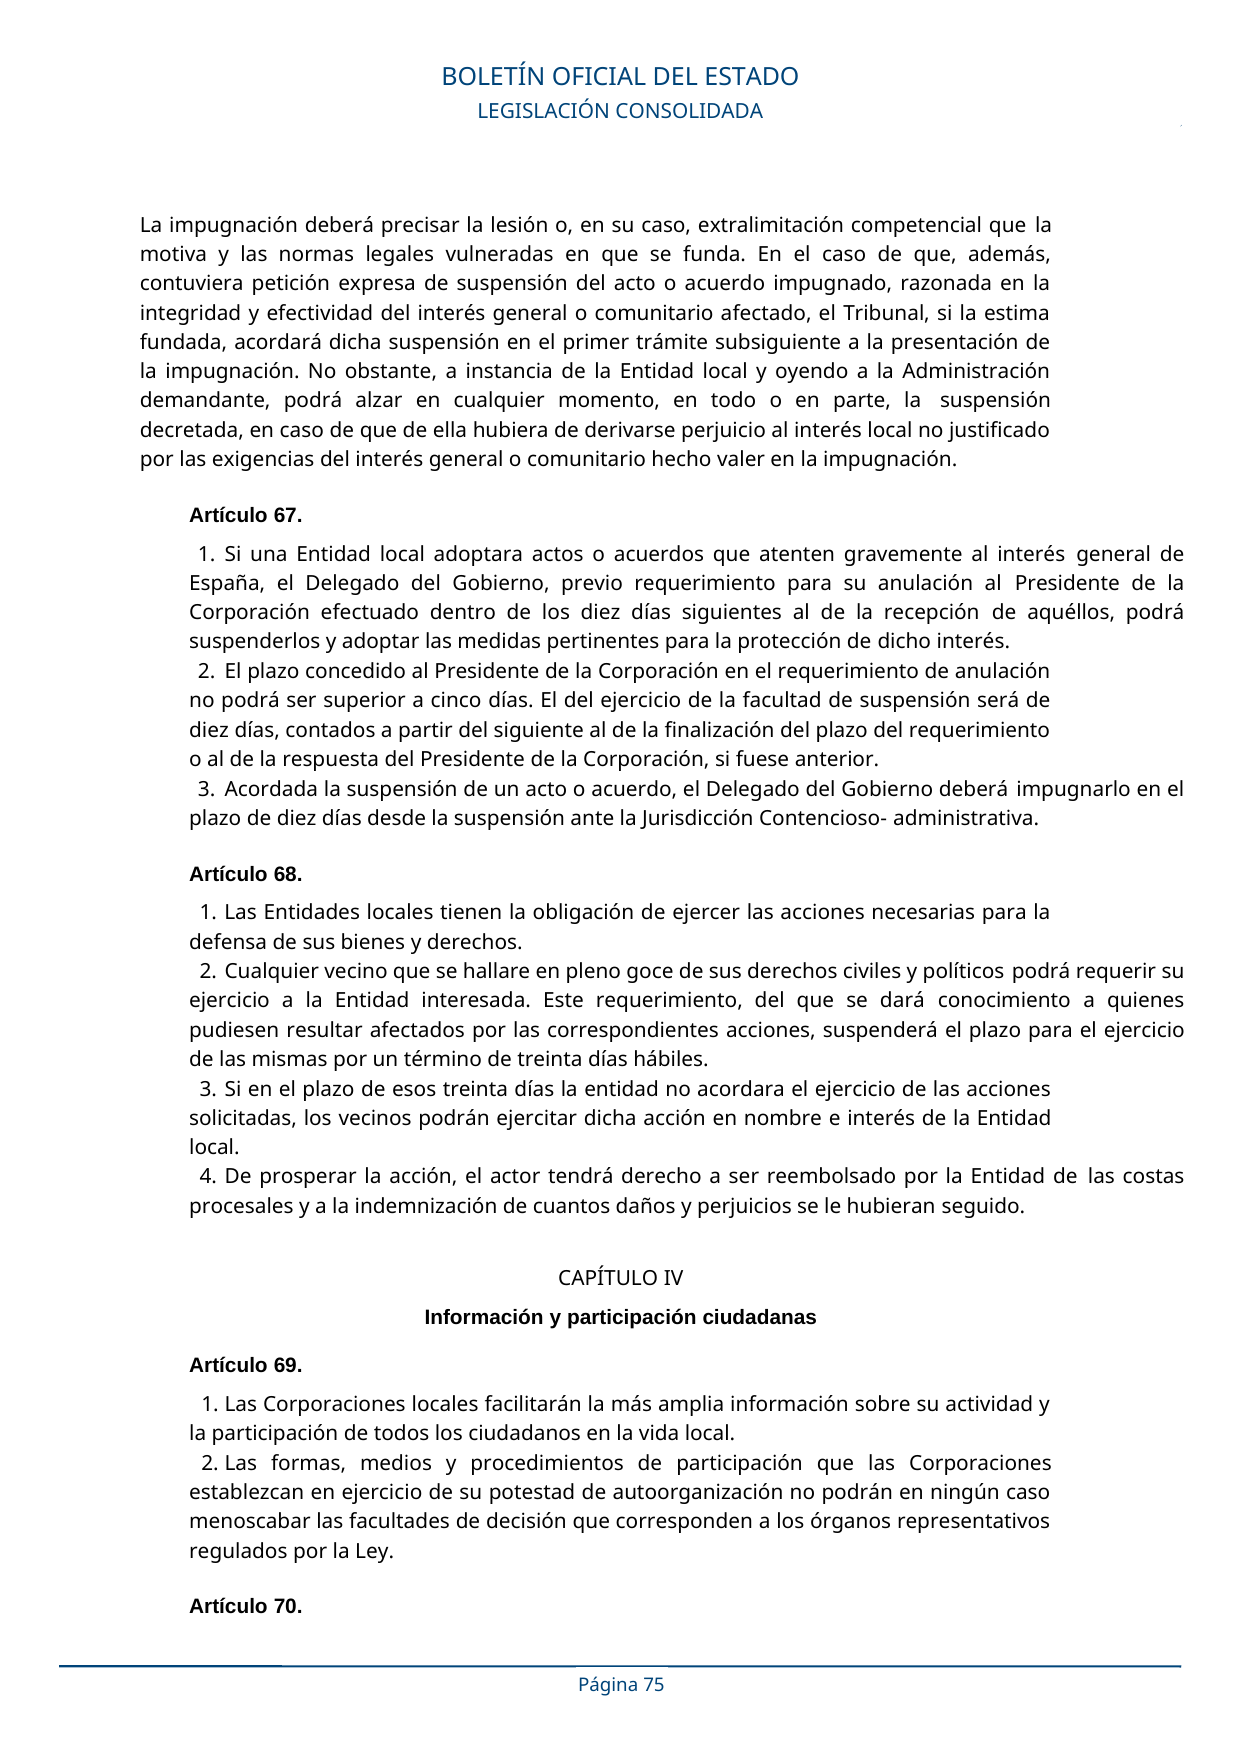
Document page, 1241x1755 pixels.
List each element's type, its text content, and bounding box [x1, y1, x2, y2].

list Las formas, medios y procedimientos de participación que las Corporaciones establezcan en ejercicio de su potestad de autoorganización no podrán en ningún caso menoscabar las facultades de decisión que corresponden a los órganos representativos regulados por la Ley. [166, 1448, 1052, 1564]
list Las Corporaciones locales facilitarán la más amplia información sobre su actividad y la participación de todos los ciudadanos en la vida local. [166, 1389, 1052, 1447]
subtitle Información y participación ciudadanas [398, 1304, 843, 1328]
list Acordada la suspensión de un acto o acuerdo, el Delegado del Gobierno deberá impugnarlo en el plazo de diez días desde la suspensión ante la Jurisdicción Contencioso- administrativa. [162, 774, 1184, 832]
list Cualquier vecino que se hallare en pleno goce de sus derechos civiles y políticos podrá requerir su ejercicio a la Entidad interesada. Este requerimiento, del que se dará conocimiento a quienes pudiesen resultar afectados por las correspondientes acciones, suspenderá el plazo para el ejercicio de las mismas por un término de treinta días hábiles. [164, 956, 1184, 1072]
subtitle Artículo 67. [189, 503, 1184, 527]
list Si en el plazo de esos treinta días la entidad no acordara el ejercicio de las acciones solicitadas, los vecinos podrán ejercitar dicha acción en nombre e interés de la Entidad local. [164, 1074, 1051, 1161]
text La impugnación deberá precisar la lesión o, en su caso, extralimitación competencial que la motiva y las normas legales vulneradas en que se funda. En el caso de que, además, contuviera petición expresa de suspensión del acto o acuerdo impugnado, razonada en la integridad y efectividad del interés general o comunitario afectado, el Tribunal, si la estima fundada, acordará dicha suspensión en el primer trámite subsiguiente a la presentación de la impugnación. No obstante, a instancia de la Entidad local y oyendo a la Administración demandante, podrá alzar en cualquier momento, en todo o en parte, la suspensión decretada, en caso de que de ella hubiera de derivarse perjuicio al interés local no justificado por las exigencias del interés general o comunitario hecho valer en la impugnación. [139, 210, 1052, 472]
text CAPÍTULO IV [397, 1263, 843, 1292]
list Si una Entidad local adoptara actos o acuerdos que atenten gravemente al interés general de España, el Delegado del Gobierno, previo requerimiento para su anulación al Presidente de la Corporación efectuado dentro de los diez días siguientes al de la recepción de aquéllos, podrá suspenderlos y adoptar las medidas pertinentes para la protección de dicho interés. [162, 539, 1184, 655]
list De prosperar la acción, el actor tendrá derecho a ser reembolsado por la Entidad de las costas procesales y a la indemnización de cuantos daños y perjuicios se le hubieran seguido. [164, 1162, 1184, 1219]
subtitle Artículo 68. [189, 861, 1184, 885]
list El plazo concedido al Presidente de la Corporación en el requerimiento de anulación no podrá ser superior a cinco días. El del ejercicio de la facultad de suspensión será de diez días, contados a partir del siguiente al de la finalización del plazo del requerimiento o al de la respuesta del Presidente de la Corporación, si fuese anterior. [162, 656, 1052, 773]
subtitle Artículo 70. [189, 1594, 1184, 1618]
text Artículo 69. [189, 1353, 1184, 1377]
list Las Entidades locales tienen la obligación de ejercer las acciones necesarias para la defensa de sus bienes y derechos. [164, 897, 1052, 955]
